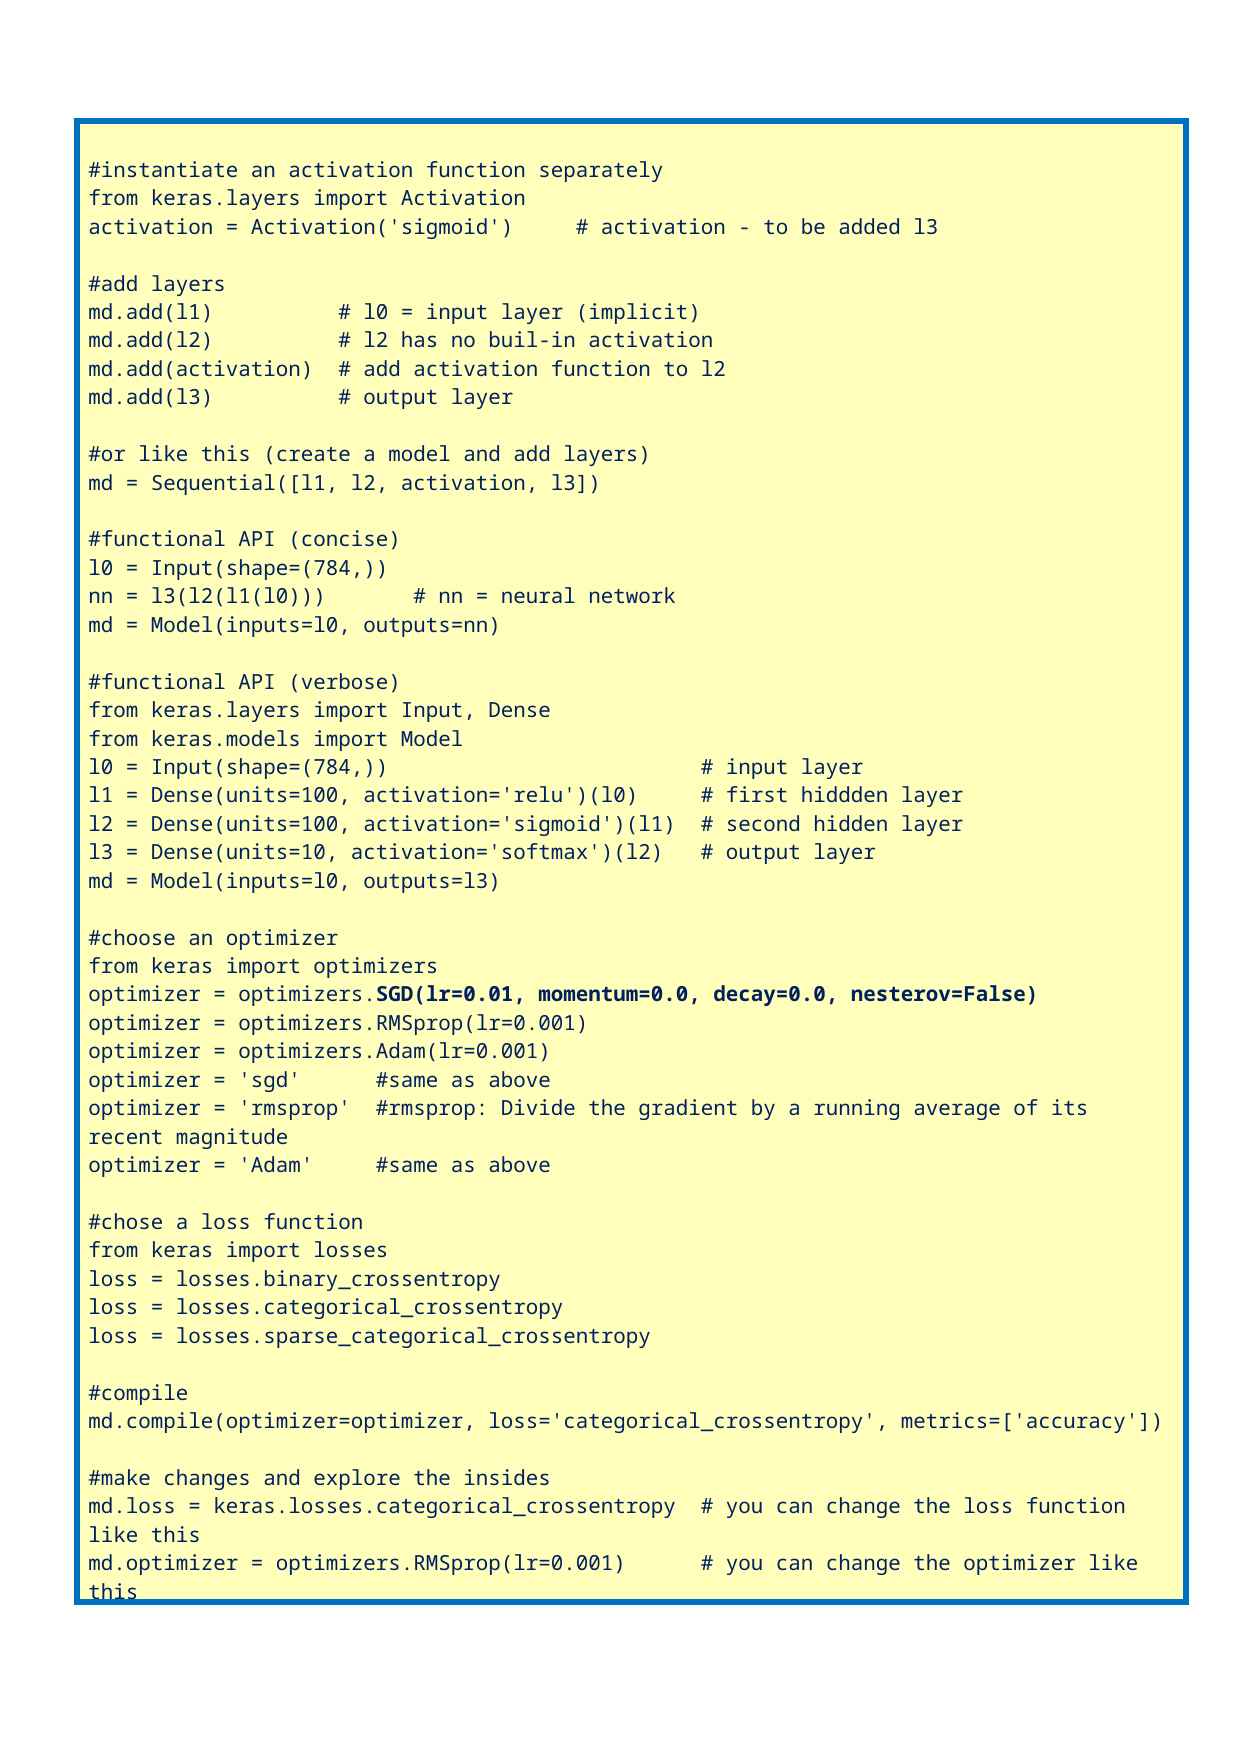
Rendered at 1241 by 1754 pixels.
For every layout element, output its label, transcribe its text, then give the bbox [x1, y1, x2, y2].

text #choose an optimizer [80, 914, 1183, 943]
text md.loss = keras.losses.categorical_crossentropy # you can change the loss function like this [80, 1483, 1183, 1540]
text optimizer = 'rmsprop' #rmsprop: Divide the gradient by a running average of its recent magnitude [80, 1085, 1183, 1142]
text l3 = Dense(units=10, activation='softmax')(l2) # output layer [80, 829, 1183, 857]
text #functional API (verbose) [80, 658, 1183, 687]
text #add layers [80, 260, 1183, 289]
text optimizer = optimizers.Adam(lr=0.001) [80, 1028, 1183, 1057]
text from keras.models import Model [80, 715, 1183, 744]
text #instantiate an activation function separately [80, 147, 1183, 175]
text md.add(activation) # add activation function to l2 [80, 346, 1183, 374]
text #compile [80, 1369, 1183, 1398]
text md = Model(inputs=l0, outputs=l3) [80, 857, 1183, 886]
text md.optimizer = optimizers.RMSprop(lr=0.001) # you can change the optimizer like this [80, 1540, 1183, 1599]
text optimizer = optimizers.SGD(lr=0.01, momentum=0.0, decay=0.0, nesterov=False) [80, 971, 1183, 1000]
text md.add(l3) # output layer [80, 374, 1183, 402]
text from keras import optimizers [80, 943, 1183, 971]
text activation = Activation('sigmoid') # activation - to be added l3 [80, 203, 1183, 232]
text #chose a loss function [80, 1199, 1183, 1227]
text from keras.layers import Activation [80, 175, 1183, 203]
text l0 = Input(shape=(784,)) # input layer [80, 744, 1183, 772]
text #or like this (create a model and add layers) [80, 431, 1183, 459]
text l1 = Dense(units=100, activation='relu')(l0) # first hiddden layer [80, 772, 1183, 801]
text loss = losses.sparse_categorical_crossentropy [80, 1312, 1183, 1341]
text optimizer = 'sgd' #same as above [80, 1057, 1183, 1085]
text #make changes and explore the insides [80, 1455, 1183, 1483]
text loss = losses.binary_crossentropy [80, 1256, 1183, 1284]
text #functional API (concise) [80, 516, 1183, 545]
text nn = l3(l2(l1(l0))) # nn = neural network [80, 573, 1183, 602]
text optimizer = optimizers.RMSprop(lr=0.001) [80, 1000, 1183, 1028]
text md.compile(optimizer=optimizer, loss='categorical_crossentropy', metrics=['accuracy']) [80, 1398, 1183, 1426]
text from keras.layers import Input, Dense [80, 687, 1183, 715]
text l2 = Dense(units=100, activation='sigmoid')(l1) # second hidden layer [80, 801, 1183, 829]
text md = Sequential([l1, l2, activation, l3]) [80, 459, 1183, 488]
text md = Model(inputs=l0, outputs=nn) [80, 602, 1183, 630]
text md.add(l2) # l2 has no buil-in activation [80, 317, 1183, 346]
text l0 = Input(shape=(784,)) [80, 545, 1183, 573]
text md.add(l1) # l0 = input layer (implicit) [80, 289, 1183, 317]
text from keras import losses [80, 1227, 1183, 1256]
text optimizer = 'Adam' #same as above [80, 1142, 1183, 1170]
text loss = losses.categorical_crossentropy [80, 1284, 1183, 1312]
